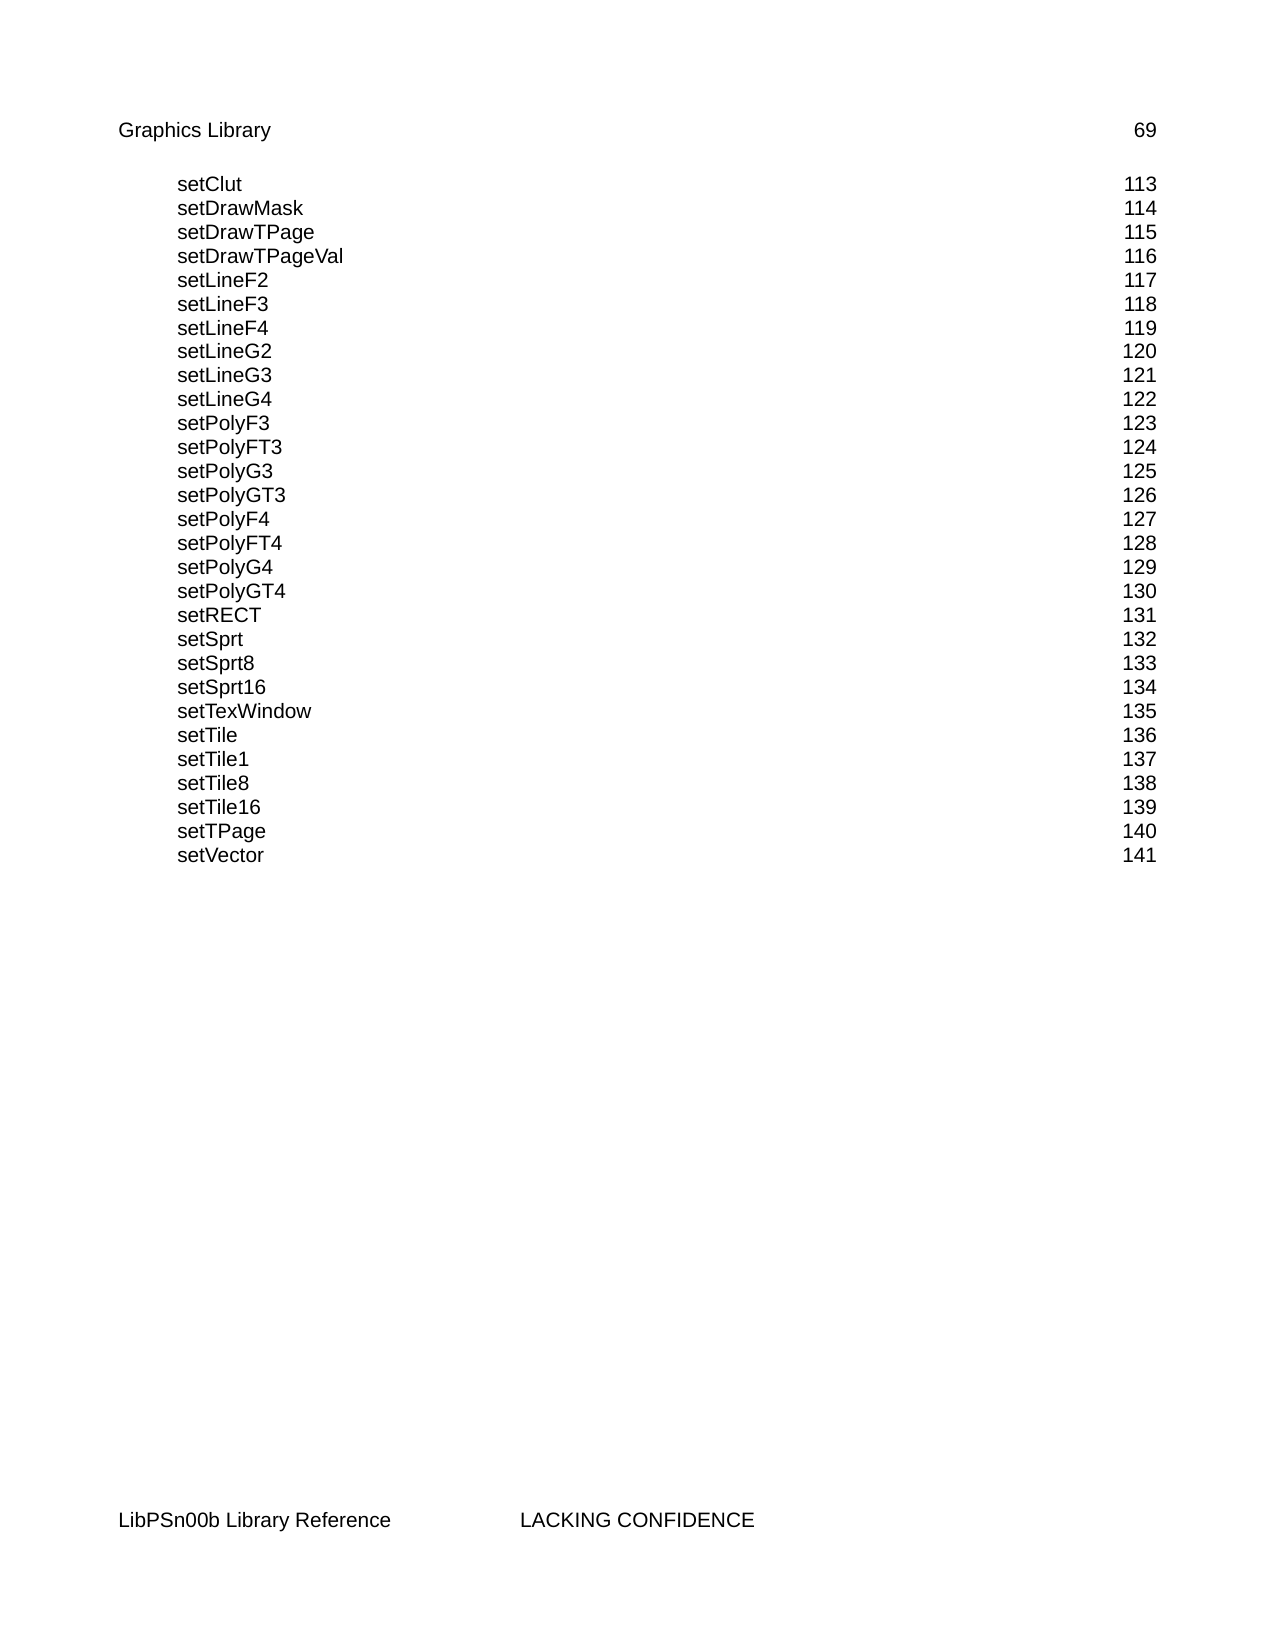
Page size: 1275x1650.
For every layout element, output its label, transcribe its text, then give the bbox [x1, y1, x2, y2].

text setSprt 132 [177, 627, 1157, 651]
text setTPage 140 [177, 818, 1157, 842]
text setTexWindow 135 [177, 699, 1157, 723]
text setClut 113 [177, 172, 1157, 196]
text setDrawMask 114 [177, 196, 1157, 219]
text setLineF3 118 [177, 291, 1157, 315]
text setPolyFT3 124 [177, 435, 1157, 459]
text setLineG2 120 [177, 339, 1157, 363]
text setLineG3 121 [177, 363, 1157, 387]
text setTile16 139 [177, 794, 1157, 818]
text setSprt16 134 [177, 675, 1157, 699]
text setRECT 131 [177, 603, 1157, 627]
text setDrawTPageVal 116 [177, 243, 1157, 267]
text setPolyGT3 126 [177, 483, 1157, 507]
text setVector 141 [177, 842, 1157, 866]
text setPolyG4 129 [177, 555, 1157, 579]
text setDrawTPage 115 [177, 219, 1157, 243]
text setPolyG3 125 [177, 459, 1157, 483]
text setLineF4 119 [177, 315, 1157, 339]
text setPolyF4 127 [177, 507, 1157, 531]
text setPolyF3 123 [177, 411, 1157, 435]
text setLineF2 117 [177, 267, 1157, 291]
text setPolyGT4 130 [177, 579, 1157, 603]
text setTile 136 [177, 723, 1157, 747]
text setLineG4 122 [177, 387, 1157, 411]
text setTile8 138 [177, 771, 1157, 794]
text setSprt8 133 [177, 651, 1157, 675]
text setPolyFT4 128 [177, 531, 1157, 555]
text setTile1 137 [177, 747, 1157, 771]
